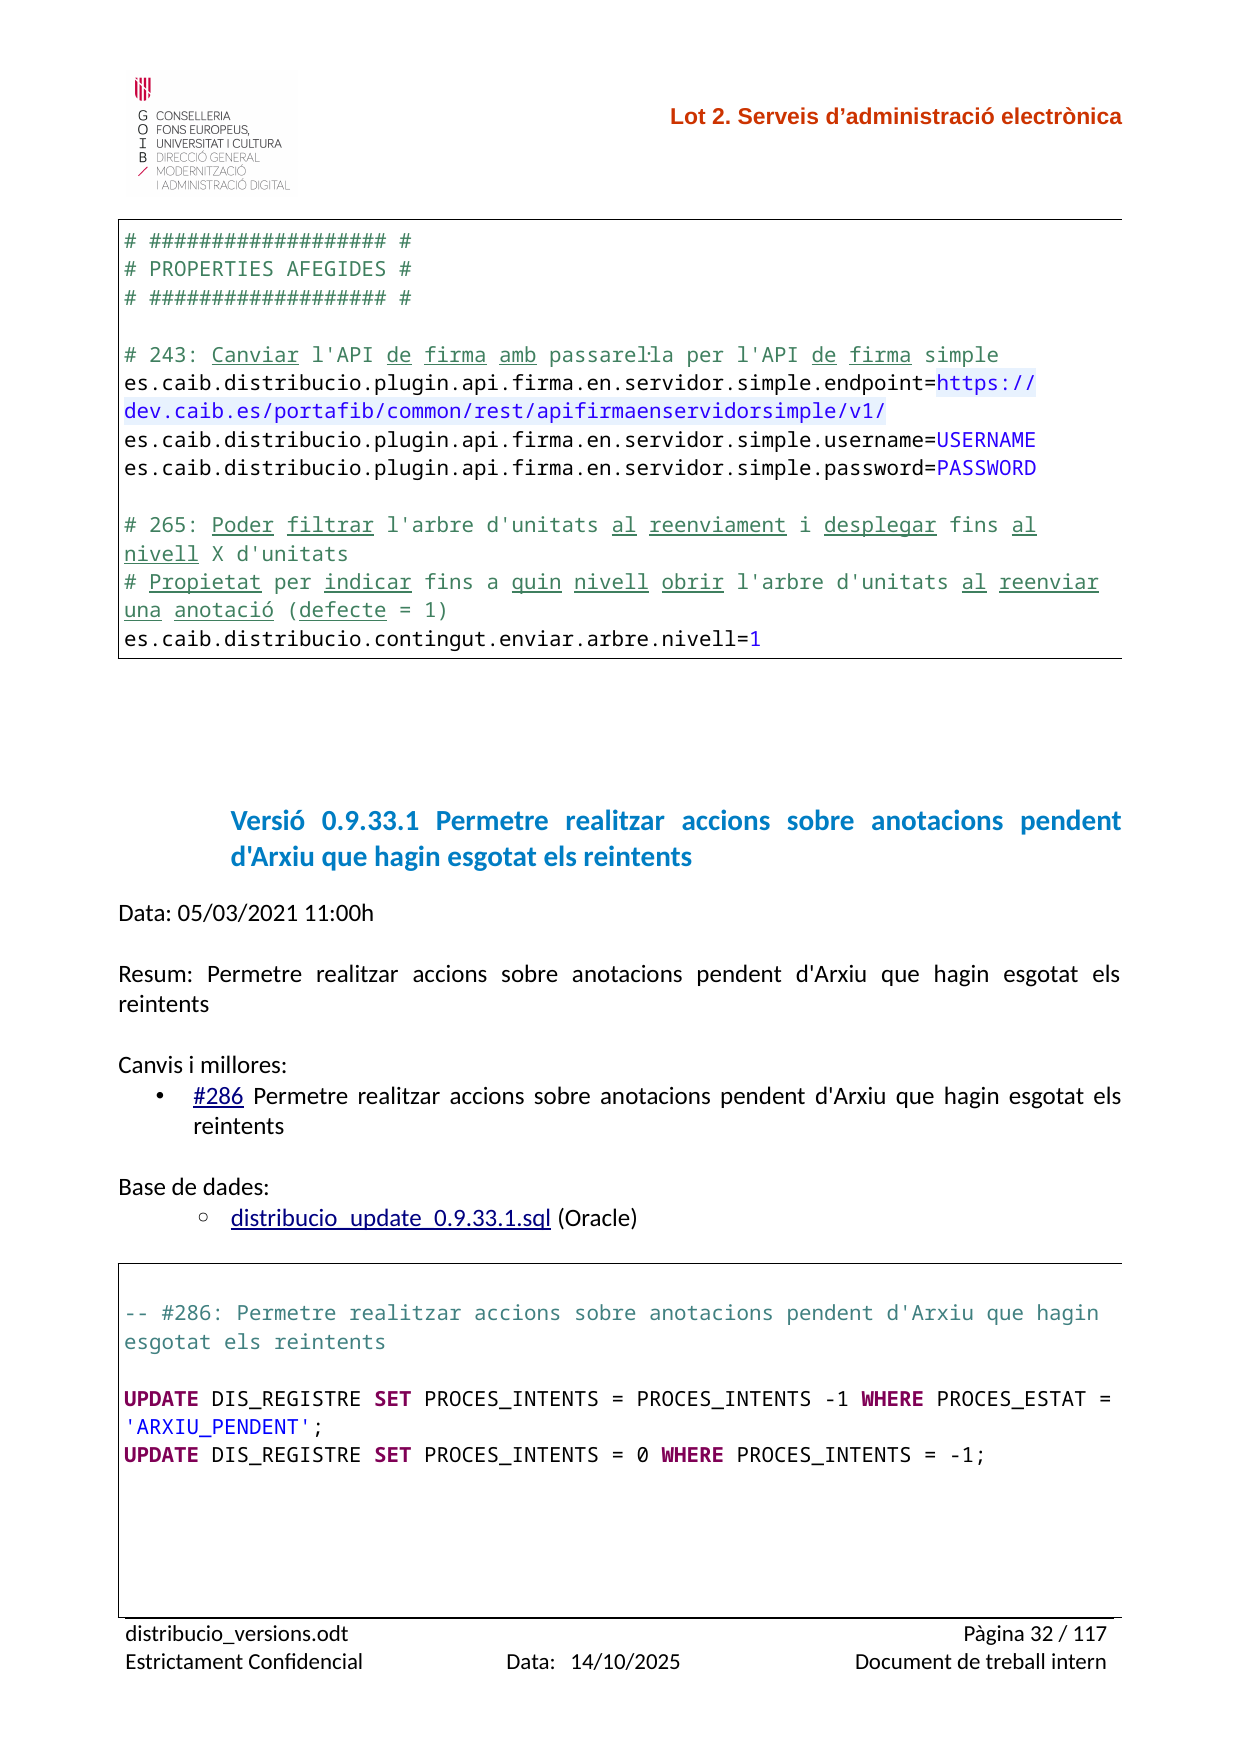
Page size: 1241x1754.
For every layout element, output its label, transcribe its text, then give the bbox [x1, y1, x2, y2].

text Base de dades: [118, 1172, 1122, 1202]
picture [126, 70, 299, 197]
list distribucio_update_0.9.33.1.sql (Oracle) [193, 1202, 1122, 1233]
table_header # ################### # # PROPERTIES AFEGIDES # # ################### # # 243: Canviar l'API de firma amb passarel·la per l'API de firma simple es.caib.distribucio.plugin.api.firma.en.servidor.simple.endpoint=https://dev.caib.es/portafib/common/rest/apifirmaenservidorsimple/v1/ es.caib.distribucio.plugin.api.firma.en.servidor.simple.username=USERNAME es.caib.distribucio.plugin.api.firma.en.servidor.simple.password=PASSWORD # 265: Poder filtrar l'arbre d'unitats al reenviament i desplegar fins al nivell X d'unitats # Propietat per indicar fins a quin nivell obrir l'arbre d'unitats al reenviar una anotació (defecte = 1) es.caib.distribucio.contingut.enviar.arbre.nivell=1 [119, 220, 1122, 658]
list #286 Permetre realitzar accions sobre anotacions pendent d'Arxiu que hagin esgotat els reintents [156, 1080, 1122, 1141]
table_header -- #286: Permetre realitzar accions sobre anotacions pendent d'Arxiu que hagin esgotat els reintents UPDATE DIS_REGISTRE SET PROCES_INTENTS = PROCES_INTENTS -1 WHERE PROCES_ESTAT = 'ARXIU_PENDENT'; UPDATE DIS_REGISTRE SET PROCES_INTENTS = 0 WHERE PROCES_INTENTS = -1; [119, 1264, 1122, 1617]
text Resum: Permetre realitzar accions sobre anotacions pendent d'Arxiu que hagin esgotat els reintents [118, 958, 1122, 1019]
text Canvis i millores: [118, 1049, 1122, 1080]
subtitle Versió 0.9.33.1 Permetre realitzar accions sobre anotacions pendent d'Arxiu que hagin esgotat els reintents [153, 802, 1122, 873]
text Data: 05/03/2021 11:00h [118, 897, 1122, 927]
